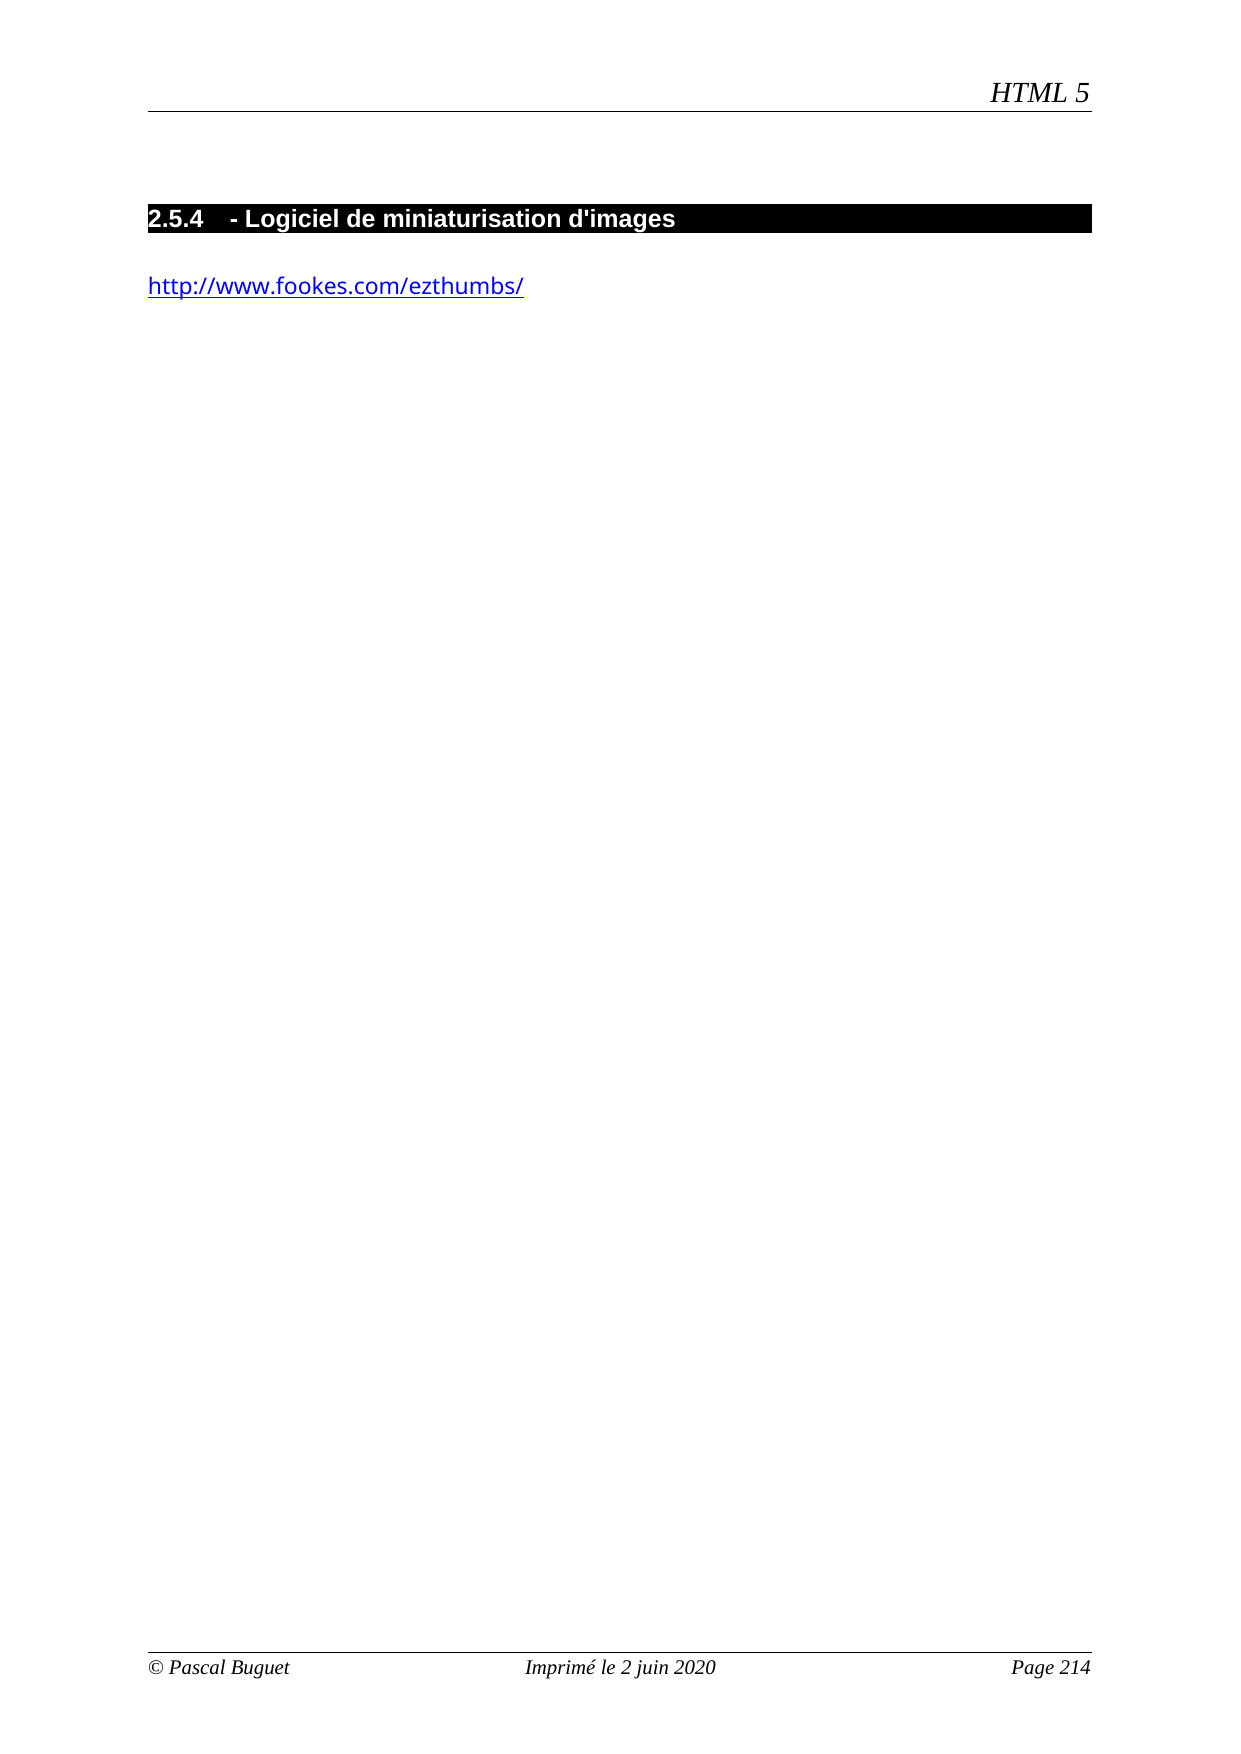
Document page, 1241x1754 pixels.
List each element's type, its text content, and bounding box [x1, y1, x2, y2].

text http://www.fookes.com/ezthumbs/ [148, 270, 1092, 301]
subtitle - Logiciel de miniaturisation d'images [148, 204, 1092, 233]
